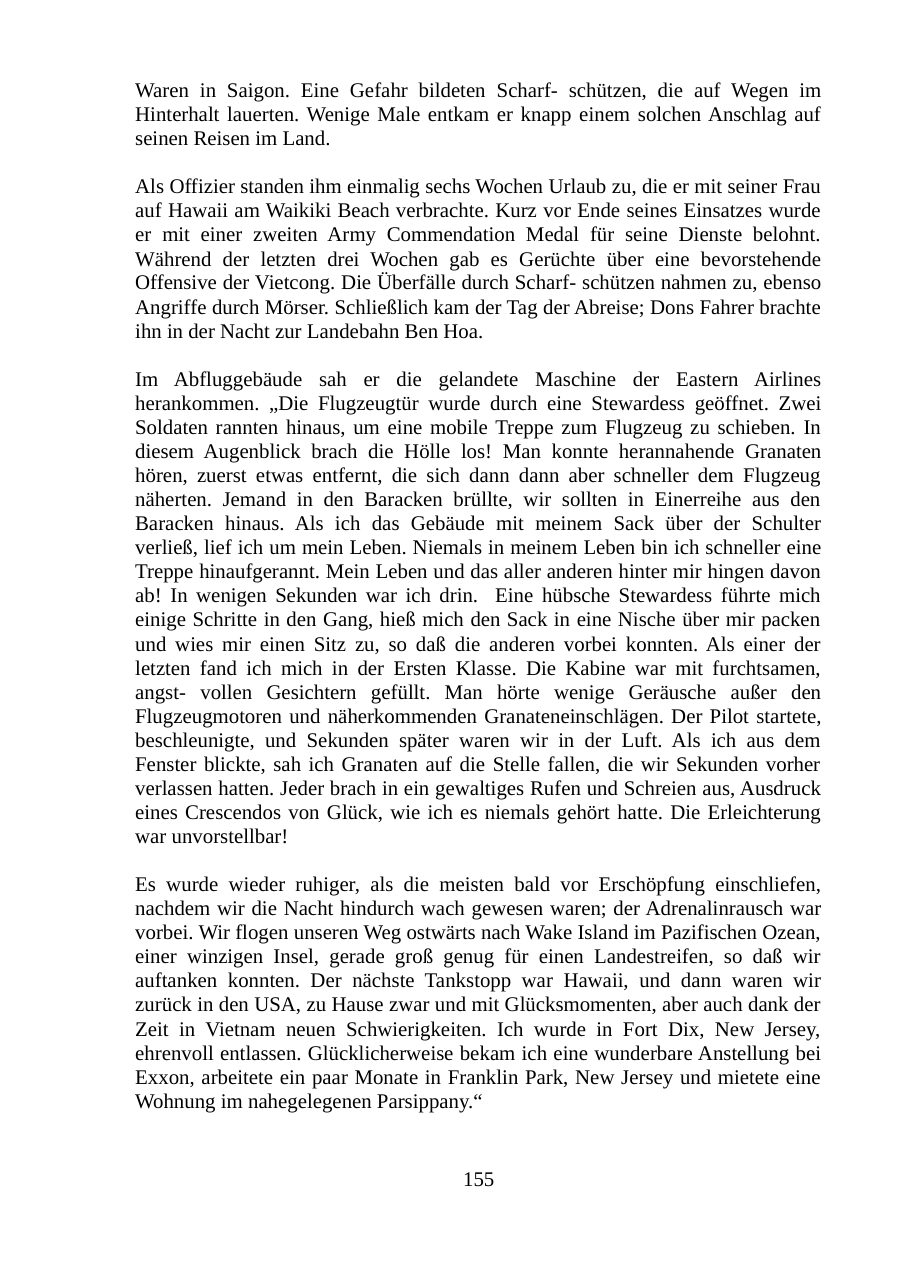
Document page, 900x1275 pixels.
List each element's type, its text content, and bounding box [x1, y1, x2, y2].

text Waren in Saigon. Eine Gefahr bildeten Scharf- schützen, die auf Wegen im Hinterhalt lauerten. Wenige Male entkam er knapp einem solchen Anschlag auf seinen Reisen im Land. [135, 78, 822, 150]
text Im Abfluggebäude sah er die gelandete Maschine der Eastern Airlines herankommen. „Die Flugzeugtür wurde durch eine Stewardess geöffnet. Zwei Soldaten rannten hinaus, um eine mobile Treppe zum Flugzeug zu schieben. In diesem Augenblick brach die Hölle los! Man konnte herannahende Granaten hören, zuerst etwas entfernt, die sich dann dann aber schneller dem Flugzeug näherten. Jemand in den Baracken brüllte, wir sollten in Einerreihe aus den Baracken hinaus. Als ich das Gebäude mit meinem Sack über der Schulter verließ, lief ich um mein Leben. Niemals in meinem Leben bin ich schneller eine Treppe hinaufgerannt. Mein Leben und das aller anderen hinter mir hingen davon ab! In wenigen Sekunden war ich drin. Eine hübsche Stewardess führte mich einige Schritte in den Gang, hieß mich den Sack in eine Nische über mir packen und wies mir einen Sitz zu, so daß die anderen vorbei konnten. Als einer der letzten fand ich mich in der Ersten Klasse. Die Kabine war mit furchtsamen, angst- vollen Gesichtern gefüllt. Man hörte wenige Geräusche außer den Flugzeugmotoren und näherkommenden Granateneinschlägen. Der Pilot startete, beschleunigte, und Sekunden später waren wir in der Luft. Als ich aus dem Fenster blickte, sah ich Granaten auf die Stelle fallen, die wir Sekunden vorher verlassen hatten. Jeder brach in ein gewaltiges Rufen und Schreien aus, Ausdruck eines Crescendos von Glück, wie ich es niemals gehört hatte. Die Erleichterung war unvorstellbar! [135, 367, 822, 848]
text Als Offizier standen ihm einmalig sechs Wochen Urlaub zu, die er mit seiner Frau auf Hawaii am Waikiki Beach verbrachte. Kurz vor Ende seines Einsatzes wurde er mit einer zweiten Army Commendation Medal für seine Dienste belohnt. Während der letzten drei Wochen gab es Gerüchte über eine bevorstehende Offensive der Vietcong. Die Überfälle durch Scharf- schützen nahmen zu, ebenso Angriffe durch Mörser. Schließlich kam der Tag der Abreise; Dons Fahrer brachte ihn in der Nacht zur Landebahn Ben Hoa. [135, 174, 822, 343]
text Es wurde wieder ruhiger, als die meisten bald vor Erschöpfung einschliefen, nachdem wir die Nacht hindurch wach gewesen waren; der Adrenalinrausch war vorbei. Wir flogen unseren Weg ostwärts nach Wake Island im Pazifischen Ozean, einer winzigen Insel, gerade groß genug für einen Landestreifen, so daß wir auftanken konnten. Der nächste Tankstopp war Hawaii, und dann waren wir zurück in den USA, zu Hause zwar und mit Glücksmomenten, aber auch dank der Zeit in Vietnam neuen Schwierigkeiten. Ich wurde in Fort Dix, New Jersey, ehrenvoll entlassen. Glücklicherweise bekam ich eine wunderbare Anstellung bei Exxon, arbeitete ein paar Monate in Franklin Park, New Jersey und mietete eine Wohnung im nahegelegenen Parsippany.“ [135, 872, 822, 1113]
